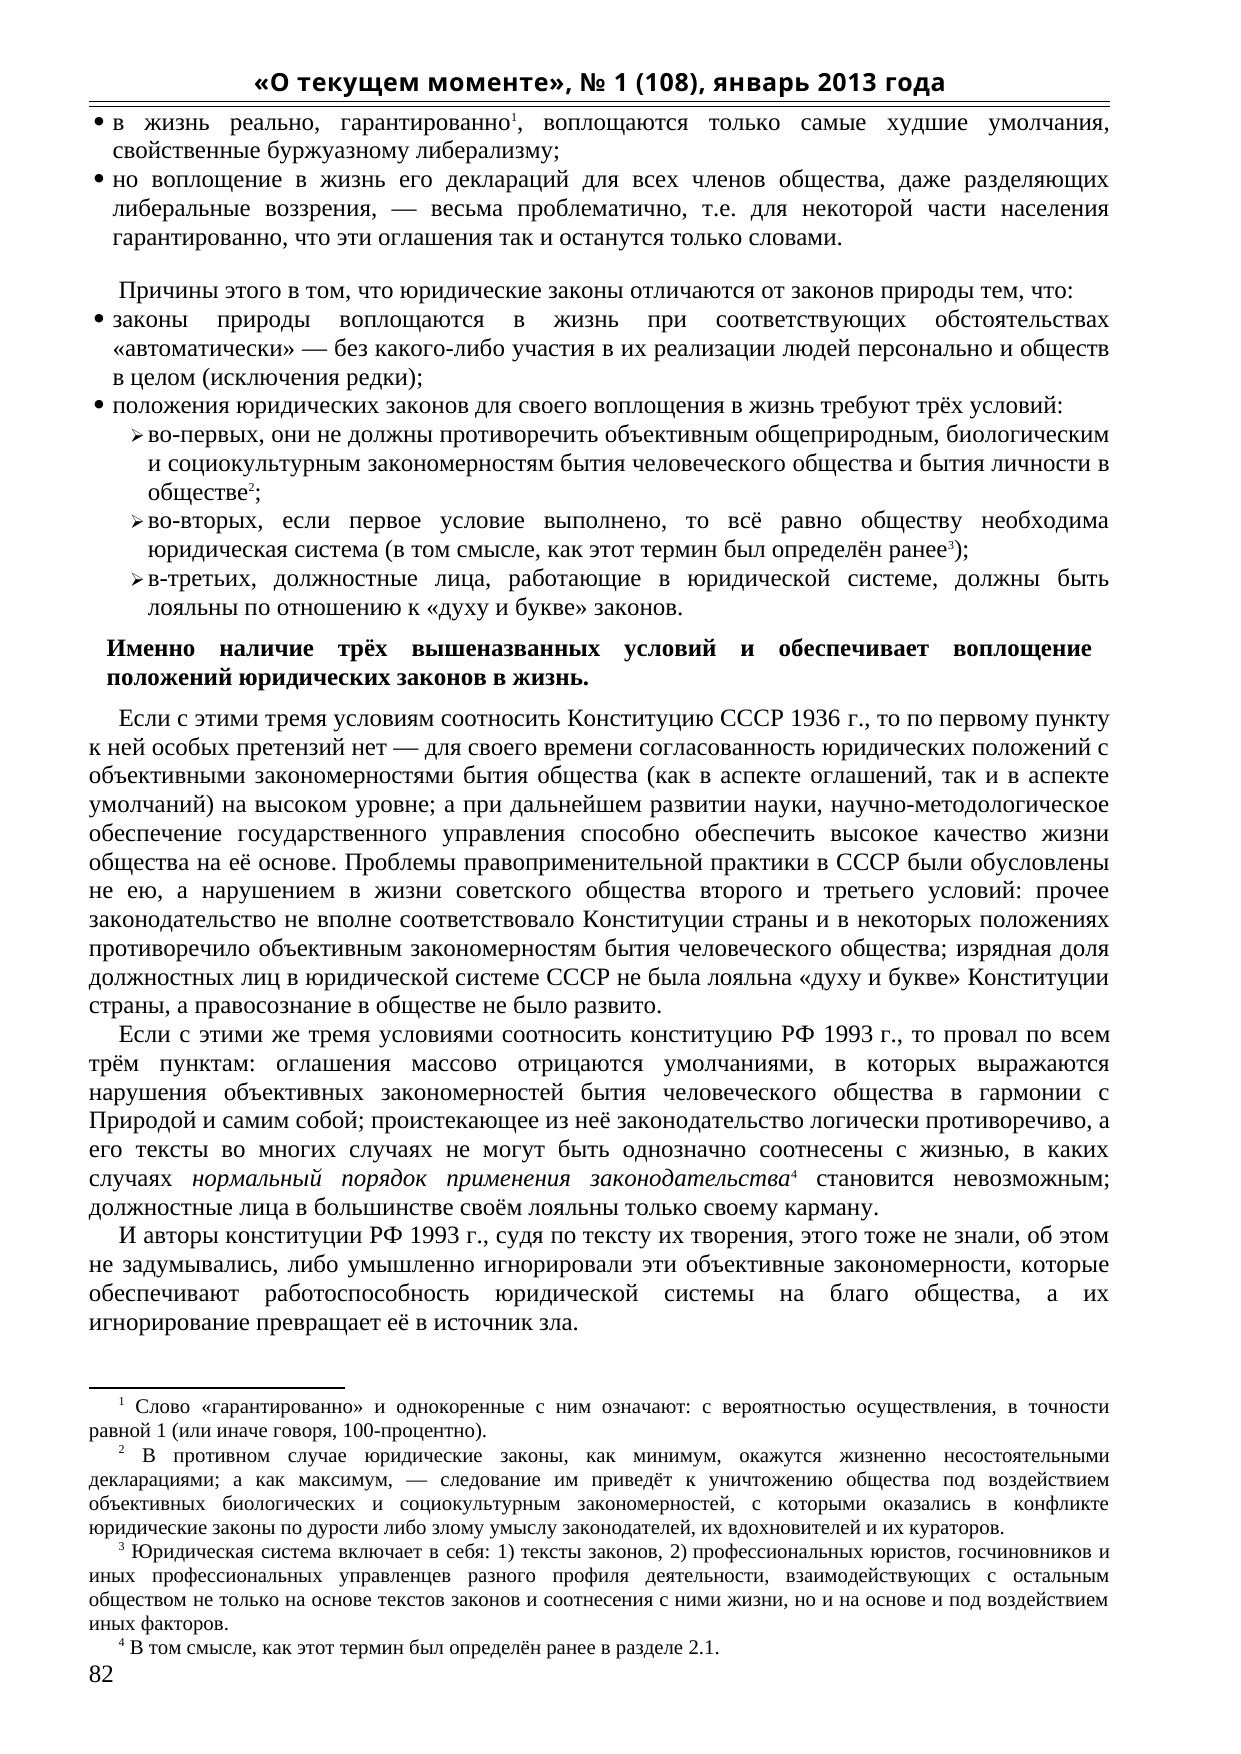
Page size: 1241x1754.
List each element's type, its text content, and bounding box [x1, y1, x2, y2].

text Причины этого в том, что юридические законы отличаются от законов природы тем, что: [89, 275, 1110, 304]
list во-вторых, если первое условие выполнено, то всё равно обществу необходима юридическая система (в том смысле, как этот термин был определён ранее); [130, 505, 1110, 563]
list во-первых, они не должны противоречить объективным общеприродным, биологическим и социокультурным закономерностям бытия человеческого общества и бытия личности в обществе; [130, 419, 1110, 505]
list в жизнь реально, гарантированно, воплощаются только самые худшие умолчания, свойственные буржуазному либерализму; [94, 107, 1110, 164]
list в-третьих, должностные лица, работающие в юридической системе, должны быть лояльны по отношению к «духу и букве» законов. [130, 563, 1110, 620]
list положения юридических законов для своего воплощения в жизнь требуют трёх условий: [94, 390, 1110, 419]
list законы природы воплощаются в жизнь при соответствующих обстоятельствах «автоматически» — без какого-либо участия в их реализации людей персонально и обществ в целом (исключения редки); [94, 304, 1110, 390]
list В противном случае юридические законы, как минимум, окажутся жизненно несостоятельными декларациями; а как максимум, — следование им приведёт к уничтожению общества под воздействием объективных биологических и социокультурным закономерностей, с которыми оказались в конфликте юридические законы по дурости либо злому умыслу законодателей, их вдохновителей и их кураторов. [89, 1442, 1110, 1539]
text Если с этими тремя условиям соотносить Конституцию СССР 1936 г., то по первому пункту к ней особых претензий нет — для своего времени согласованность юридических положений с объективными закономерностями бытия общества (как в аспекте оглашений, так и в аспекте умолчаний) на высоком уровне; а при дальнейшем развитии науки, научно-методологическое обеспечение государственного управления способно обеспечить высокое качество жизни общества на её основе. Проблемы правоприменительной практики в СССР были обусловлены не ею, а нарушением в жизни советского общества второго и третьего условий: прочее законодательство не вполне соответствовало Конституции страны и в некоторых положениях противоречило объективным закономерностям бытия человеческого общества; изрядная доля должностных лиц в юридической системе СССР не была лояльна «духу и букве» Конституции страны, а правосознание в обществе не было развито. [89, 703, 1110, 1019]
text И авторы конституции РФ 1993 г., судя по тексту их творения, этого тоже не знали, об этом не задумывались, либо умышленно игнорировали эти объективные закономерности, которые обеспечивают работоспособность юридической системы на благо общества, а их игнорирование превращает её в источник зла. [89, 1220, 1110, 1335]
list но воплощение в жизнь его деклараций для всех членов общества, даже разделяющих либеральные воззрения, — весьма проблематично, т.е. для некоторой части населения гарантированно, что эти оглашения так и останутся только словами. [94, 164, 1110, 250]
text Именно наличие трёх вышеназванных условий и обеспечивает воплощение положений юридических законов в жизнь. [106, 633, 1093, 690]
text В том смысле, как этот термин был определён ранее в разделе 2.1. [89, 1635, 1110, 1659]
list Слово «гарантированно» и однокоренные с ним означают: с вероятностью осуществления, в точности равной 1 (или иначе говоря, 100-процентно). [89, 1394, 1110, 1442]
text Если с этими же тремя условиями соотносить конституцию РФ 1993 г., то провал по всем трём пунктам: оглашения массово отрицаются умолчаниями, в которых выражаются нарушения объективных закономерностей бытия человеческого общества в гармонии с Природой и самим собой; проистекающее из неё законодательство логически противоречиво, а его тексты во многих случаях не могут быть однозначно соотнесены с жизнью, в каких случаях нормальный порядок применения законодательства становится невозможным; должностные лица в большинстве своём лояльны только своему карману. [89, 1019, 1110, 1220]
list Юридическая система включает в себя: 1) тексты законов, 2) профессиональных юристов, госчиновников и иных профессиональных управленцев разного профиля деятельности, взаимодействующих с остальным обществом не только на основе текстов законов и соотнесения с ними жизни, но и на основе и под воздействием иных факторов. [89, 1539, 1110, 1635]
